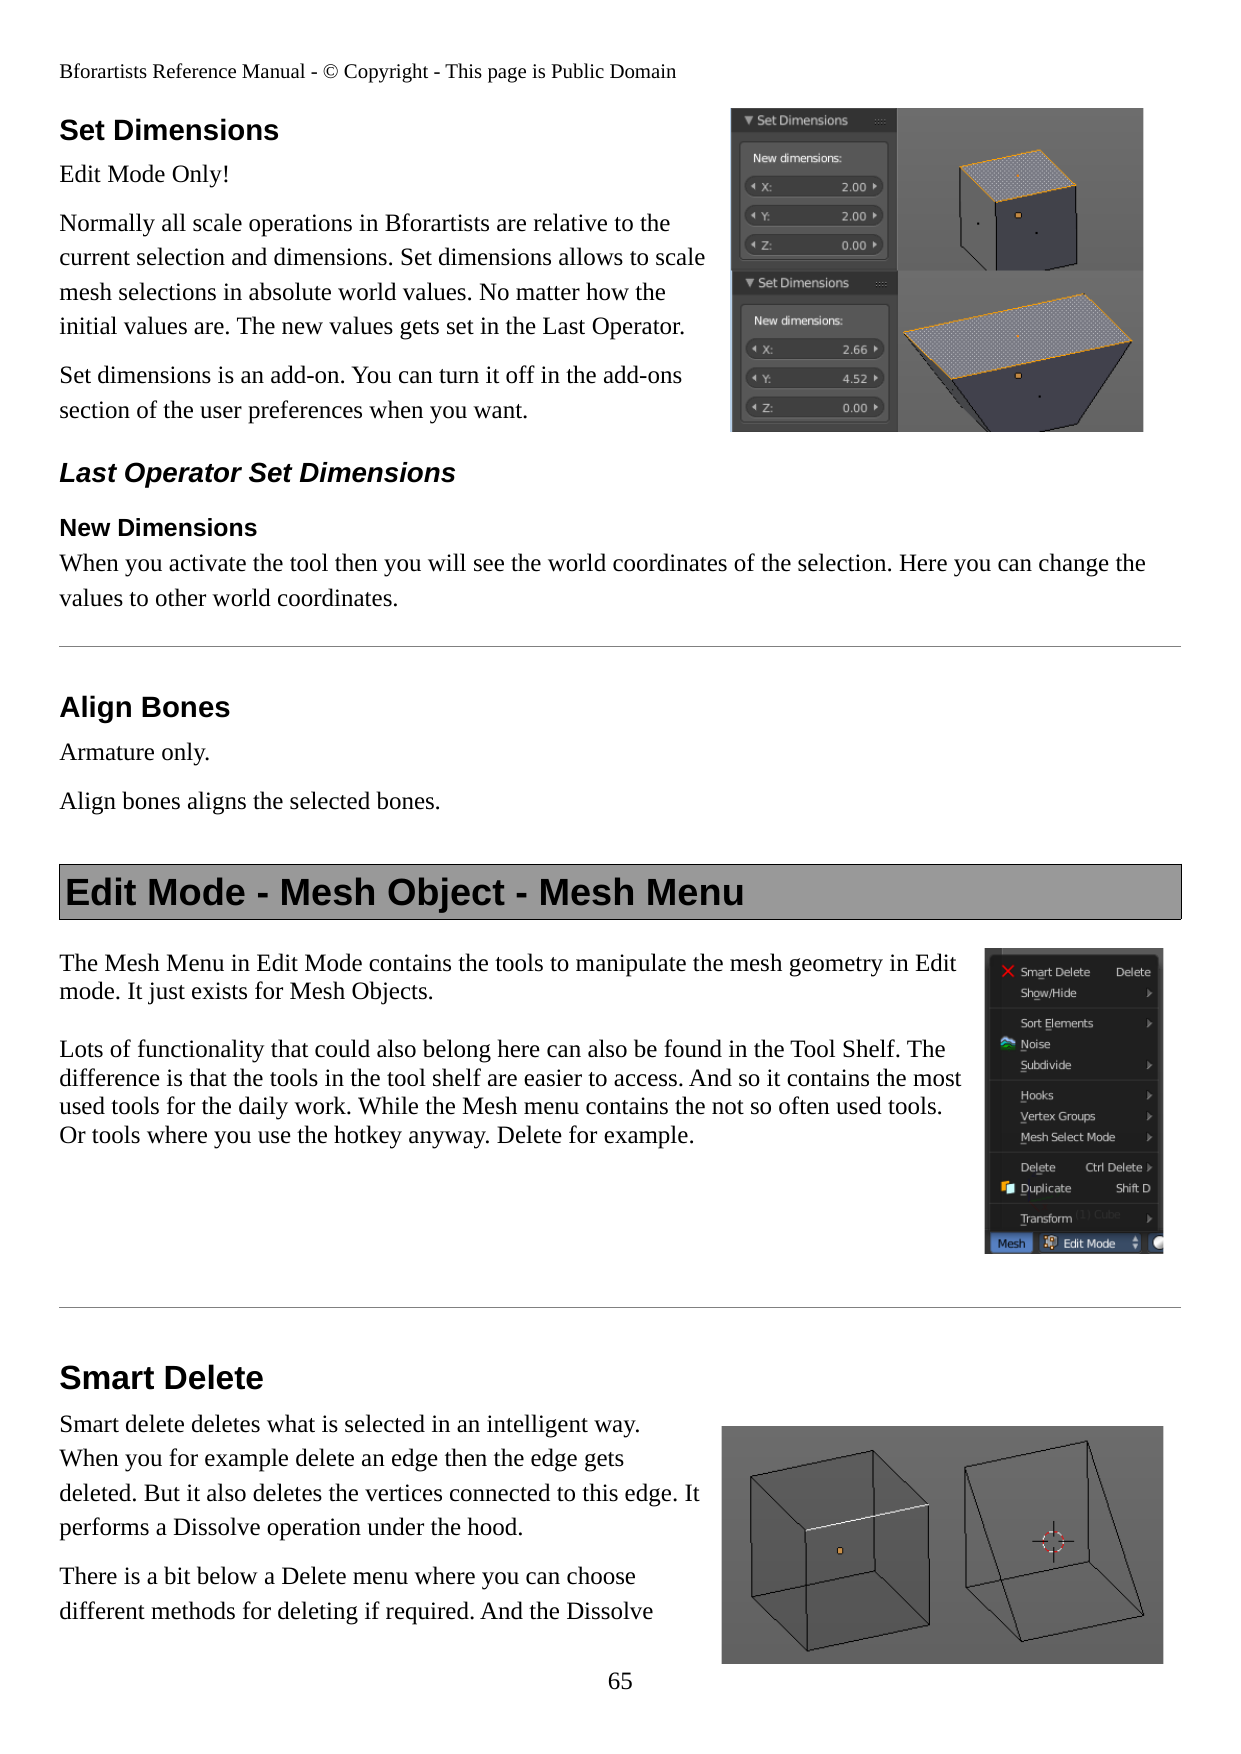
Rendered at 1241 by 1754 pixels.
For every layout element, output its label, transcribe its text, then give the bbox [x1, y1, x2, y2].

subtitle Align Bones [59, 690, 1181, 724]
text Edit Mode Only! [59, 159, 730, 188]
text There is a bit below a Delete menu where you can choose different methods for deleting if required. And the Dissolve [59, 1561, 721, 1624]
subtitle Smart Delete [59, 1358, 1181, 1396]
text Set dimensions is an add-on. You can turn it off in the add-ons section of the user preferences when you want. [59, 360, 730, 424]
text When you activate the tool then you will see the world coordinates of the selection. Here you can change the values to other world coordinates. [59, 548, 1181, 611]
text Armature only. [59, 737, 1181, 765]
picture [984, 948, 1164, 1254]
text [1144, 360, 1181, 424]
table_header Edit Mode - Mesh Object - Mesh Menu [60, 865, 1181, 919]
text Lots of functionality that could also belong here can also be found in the Tool Shelf. The difference is that the tools in the tool shelf are easier to access. And so it contains the most used tools for the daily work. While the Mesh menu contains the not so often used tools. Or tools where you use the hotkey anyway. Delete for example. [59, 1034, 984, 1149]
subtitle Last Operator Set Dimensions [59, 456, 1181, 488]
subtitle Set Dimensions [59, 113, 730, 146]
text The Mesh Menu in Edit Mode contains the tools to manipulate the mesh geometry in Edit mode. It just exists for Mesh Objects. [59, 948, 984, 1005]
picture [730, 108, 1144, 432]
picture [721, 1426, 1164, 1664]
text Smart delete deletes what is selected in an intelligent way. When you for example delete an edge then the edge gets deleted. But it also deletes the vertices connected to this edge. It performs a Dissolve operation under the hood. [59, 1409, 1181, 1541]
text Align bones aligns the selected bones. [59, 786, 1181, 814]
subtitle New Dimensions [59, 513, 1181, 542]
subtitle [1144, 113, 1181, 146]
text [1144, 159, 1181, 188]
text Normally all scale operations in Bforartists are relative to the current selection and dimensions. Set dimensions allows to scale mesh selections in absolute world values. No matter how the initial values are. The new values gets set in the Last Operator. [59, 208, 730, 340]
